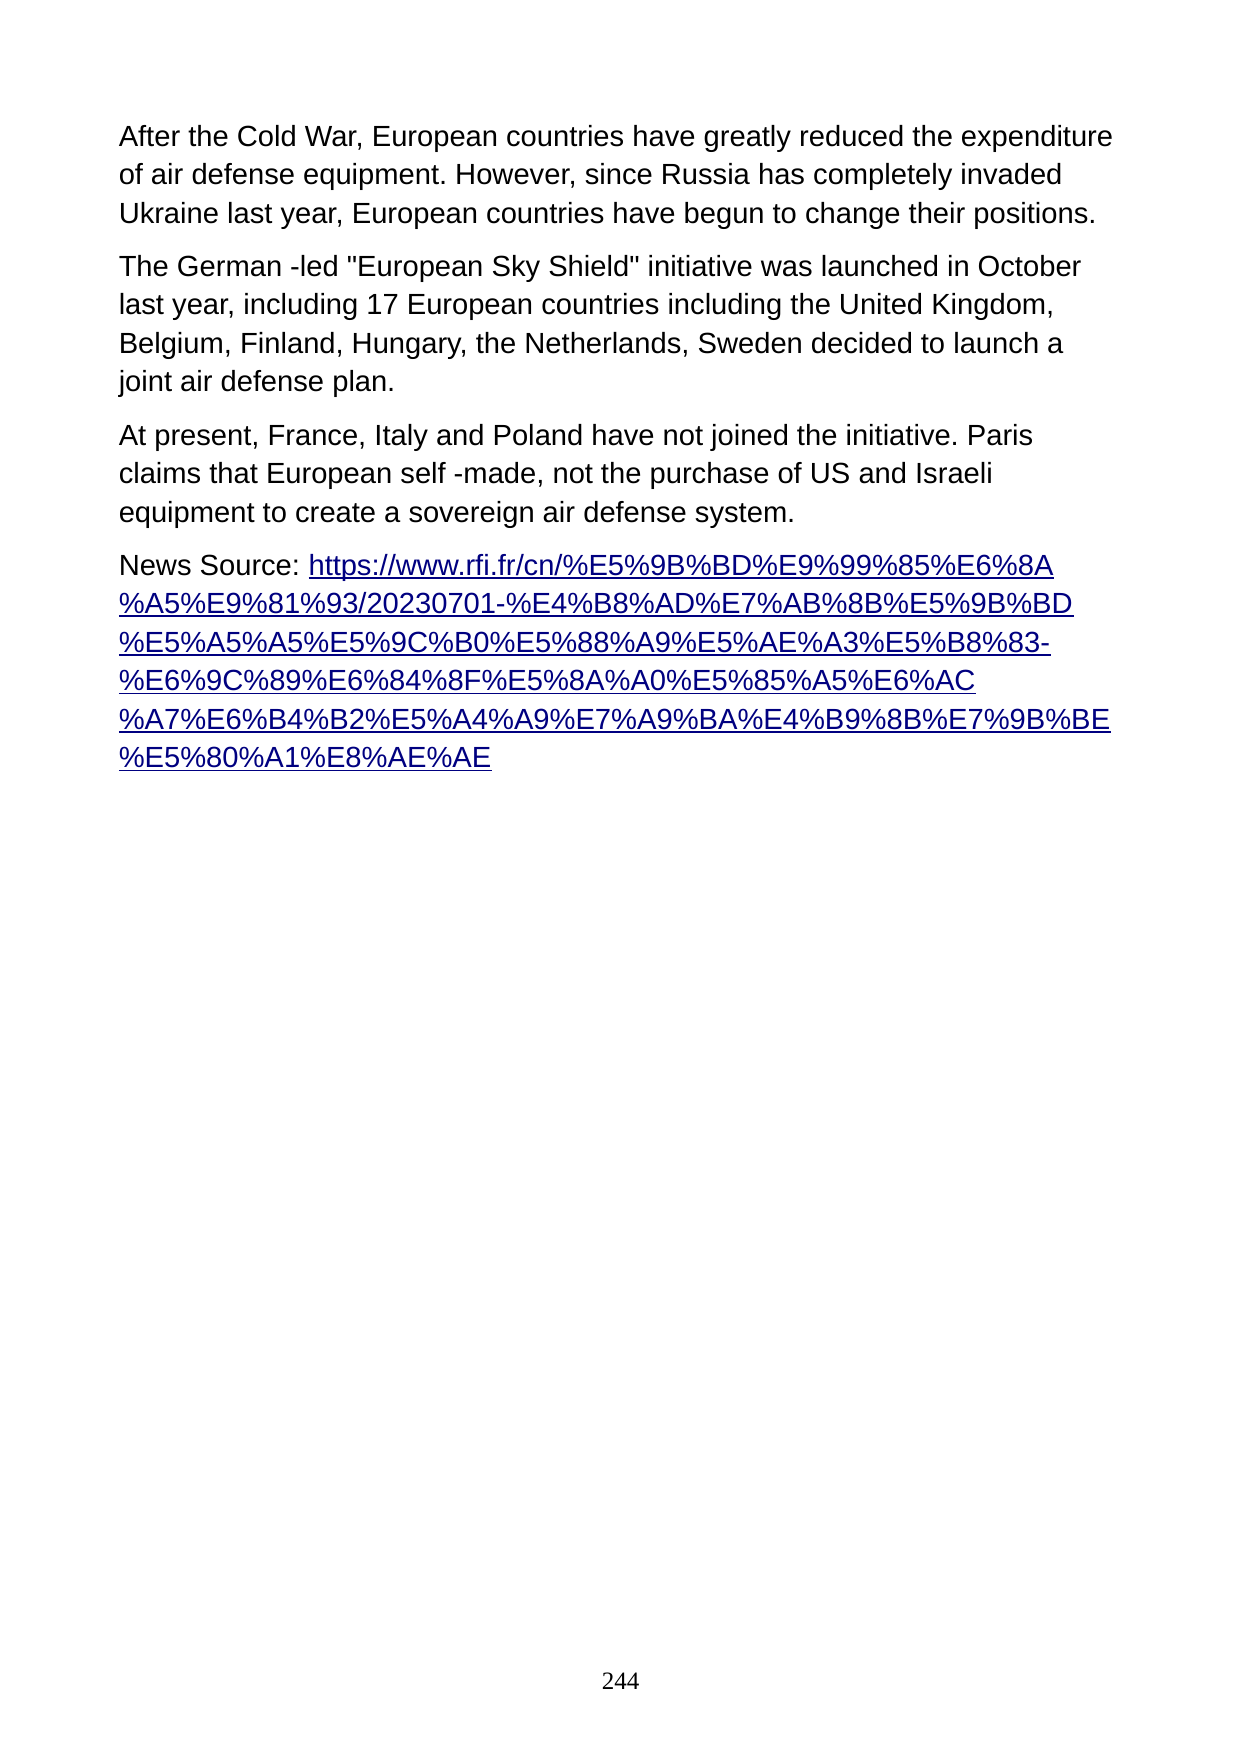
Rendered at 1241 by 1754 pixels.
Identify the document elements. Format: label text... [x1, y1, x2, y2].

text The German -led "European Sky Shield" initiative was launched in October last year, including 17 European countries including the United Kingdom, Belgium, Finland, Hungary, the Netherlands, Sweden decided to launch a joint air defense plan. [118, 249, 1122, 398]
text After the Cold War, European countries have greatly reduced the expenditure of air defense equipment. However, since Russia has completely invaded Ukraine last year, European countries have begun to change their positions. [118, 118, 1122, 229]
text At present, France, Italy and Poland have not joined the initiative. Paris claims that European self -made, not the purchase of US and Israeli equipment to create a sovereign air defense system. [118, 417, 1122, 528]
text News Source: https://www.rfi.fr/cn/%E5%9B%BD%E9%99%85%E6%8A%A5%E9%81%93/20230701-%E4%B8%AD%E7%AB%8B%E5%9B%BD%E5%A5%A5%E5%9C%B0%E5%88%A9%E5%AE%A3%E5%B8%83-%E6%9C%89%E6%84%8F%E5%8A%A0%E5%85%A5%E6%AC%A7%E6%B4%B2%E5%A4%A9%E7%A9%BA%E4%B9%8B%E7%9B%BE%E5%80%A1%E8%AE%AE [118, 548, 1122, 774]
